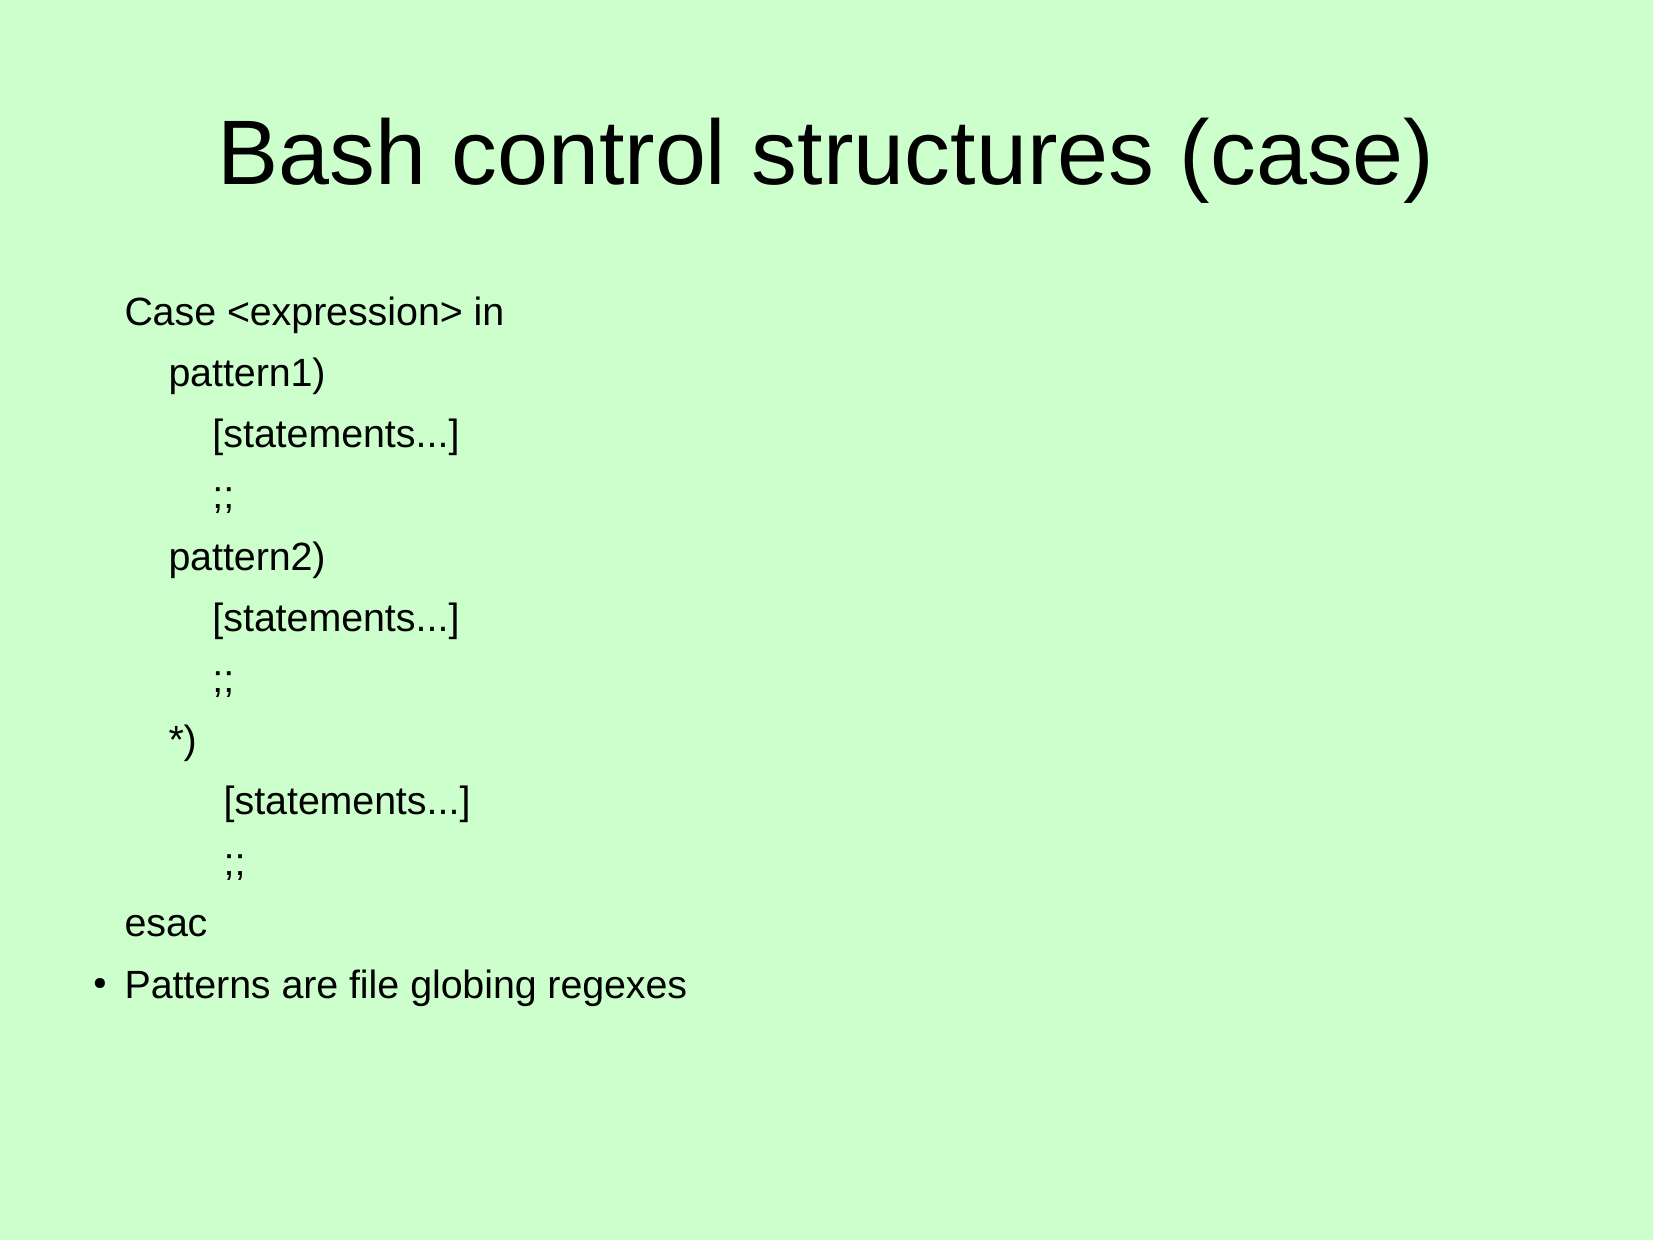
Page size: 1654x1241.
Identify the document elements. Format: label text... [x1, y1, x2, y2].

title Bash control structures (case) [82, 49, 1571, 257]
list Case <expression> in pattern1) [statements...] ;; pattern2) [statements...] ;; *) [statements...] ;; esac Patterns are file globing regexes [82, 290, 1571, 1010]
